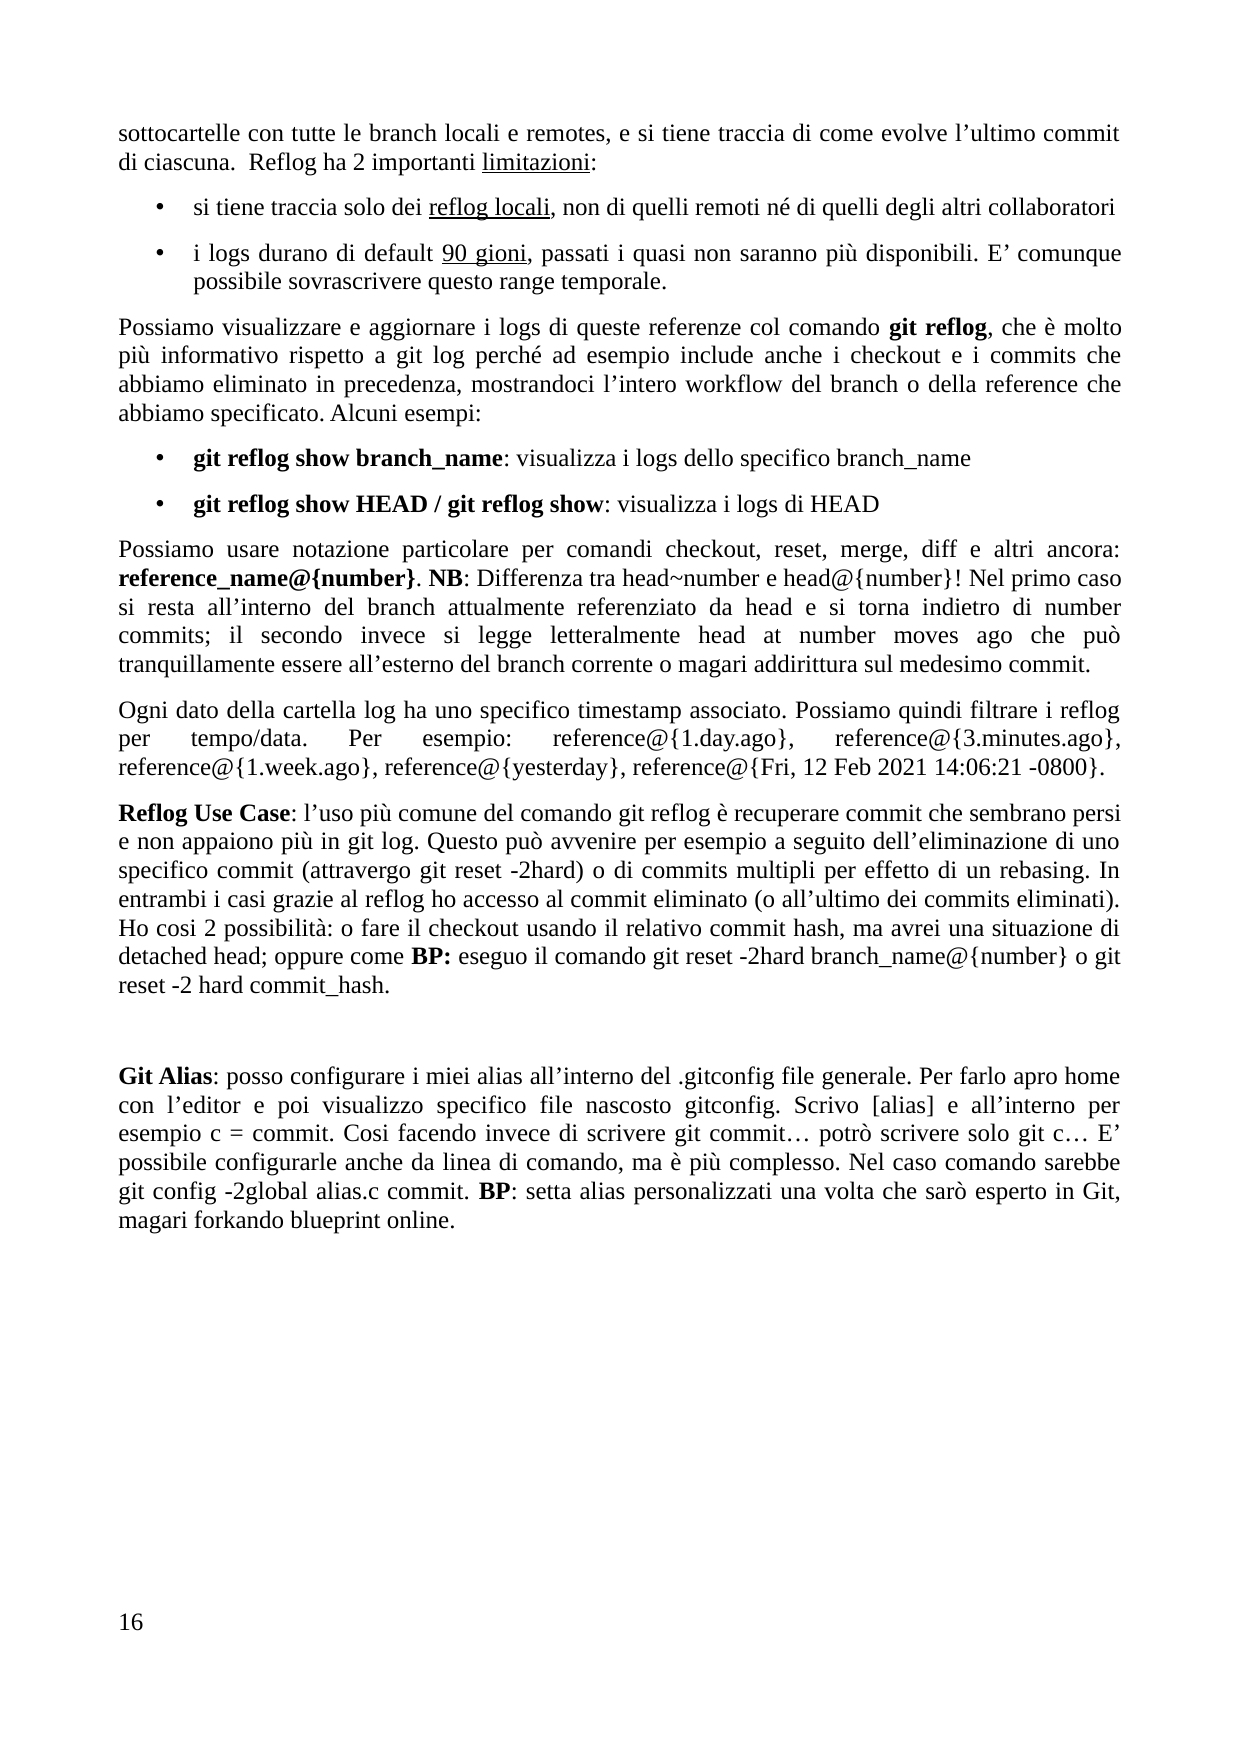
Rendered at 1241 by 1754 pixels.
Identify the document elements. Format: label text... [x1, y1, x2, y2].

text Possiamo visualizzare e aggiornare i logs di queste referenze col comando git reflog, che è molto più informativo rispetto a git log perché ad esempio include anche i checkout e i commits che abbiamo eliminato in precedenza, mostrandoci l’intero workflow del branch o della reference che abbiamo specificato. Alcuni esempi: [118, 312, 1122, 427]
text Ogni dato della cartella log ha uno specifico timestamp associato. Possiamo quindi filtrare i reflog per tempo/data. Per esempio: reference@{1.day.ago}, reference@{3.minutes.ago}, reference@{1.week.ago}, reference@{yesterday}, reference@{Fri, 12 Feb 2021 14:06:21 -0800}. [118, 695, 1122, 781]
list git reflog show branch_name: visualizza i logs dello specifico branch_name [156, 443, 1122, 472]
list i logs durano di default 90 gioni, passati i quasi non saranno più disponibili. E’ comunque possibile sovrascrivere questo range temporale. [156, 238, 1122, 295]
list git reflog show HEAD / git reflog show: visualizza i logs di HEAD [156, 489, 1122, 518]
text sottocartelle con tutte le branch locali e remotes, e si tiene traccia di come evolve l’ultimo commit di ciascuna. Reflog ha 2 importanti limitazioni: [118, 118, 1122, 176]
text Possiamo usare notazione particolare per comandi checkout, reset, merge, diff e altri ancora: reference_name@{number}. NB: Differenza tra head~number e head@{number}! Nel primo caso si resta all’interno del branch attualmente referenziato da head e si torna indietro di number commits; il secondo invece si legge letteralmente head at number moves ago che può tranquillamente essere all’esterno del branch corrente o magari addirittura sul medesimo commit. [118, 534, 1122, 678]
text Git Alias: posso configurare i miei alias all’interno del .gitconfig file generale. Per farlo apro home con l’editor e poi visualizzo specifico file nascosto gitconfig. Scrivo [alias] e all’interno per esempio c = commit. Cosi facendo invece di scrivere git commit… potrò scrivere solo git c… E’ possibile configurarle anche da linea di comando, ma è più complesso. Nel caso comando sarebbe git config -2global alias.c commit. BP: setta alias personalizzati una volta che sarò esperto in Git, magari forkando blueprint online. [118, 1061, 1122, 1233]
text Reflog Use Case: l’uso più comune del comando git reflog è recuperare commit che sembrano persi e non appaiono più in git log. Questo può avvenire per esempio a seguito dell’eliminazione di uno specifico commit (attravergo git reset -2hard) o di commits multipli per effetto di un rebasing. In entrambi i casi grazie al reflog ho accesso al commit eliminato (o all’ultimo dei commits eliminati). Ho cosi 2 possibilità: o fare il checkout usando il relativo commit hash, ma avrei una situazione di detached head; oppure come BP: eseguo il comando git reset -2hard branch_name@{number} o git reset -2 hard commit_hash. [118, 798, 1122, 999]
list si tiene traccia solo dei reflog locali, non di quelli remoti né di quelli degli altri collaboratori [156, 192, 1122, 221]
